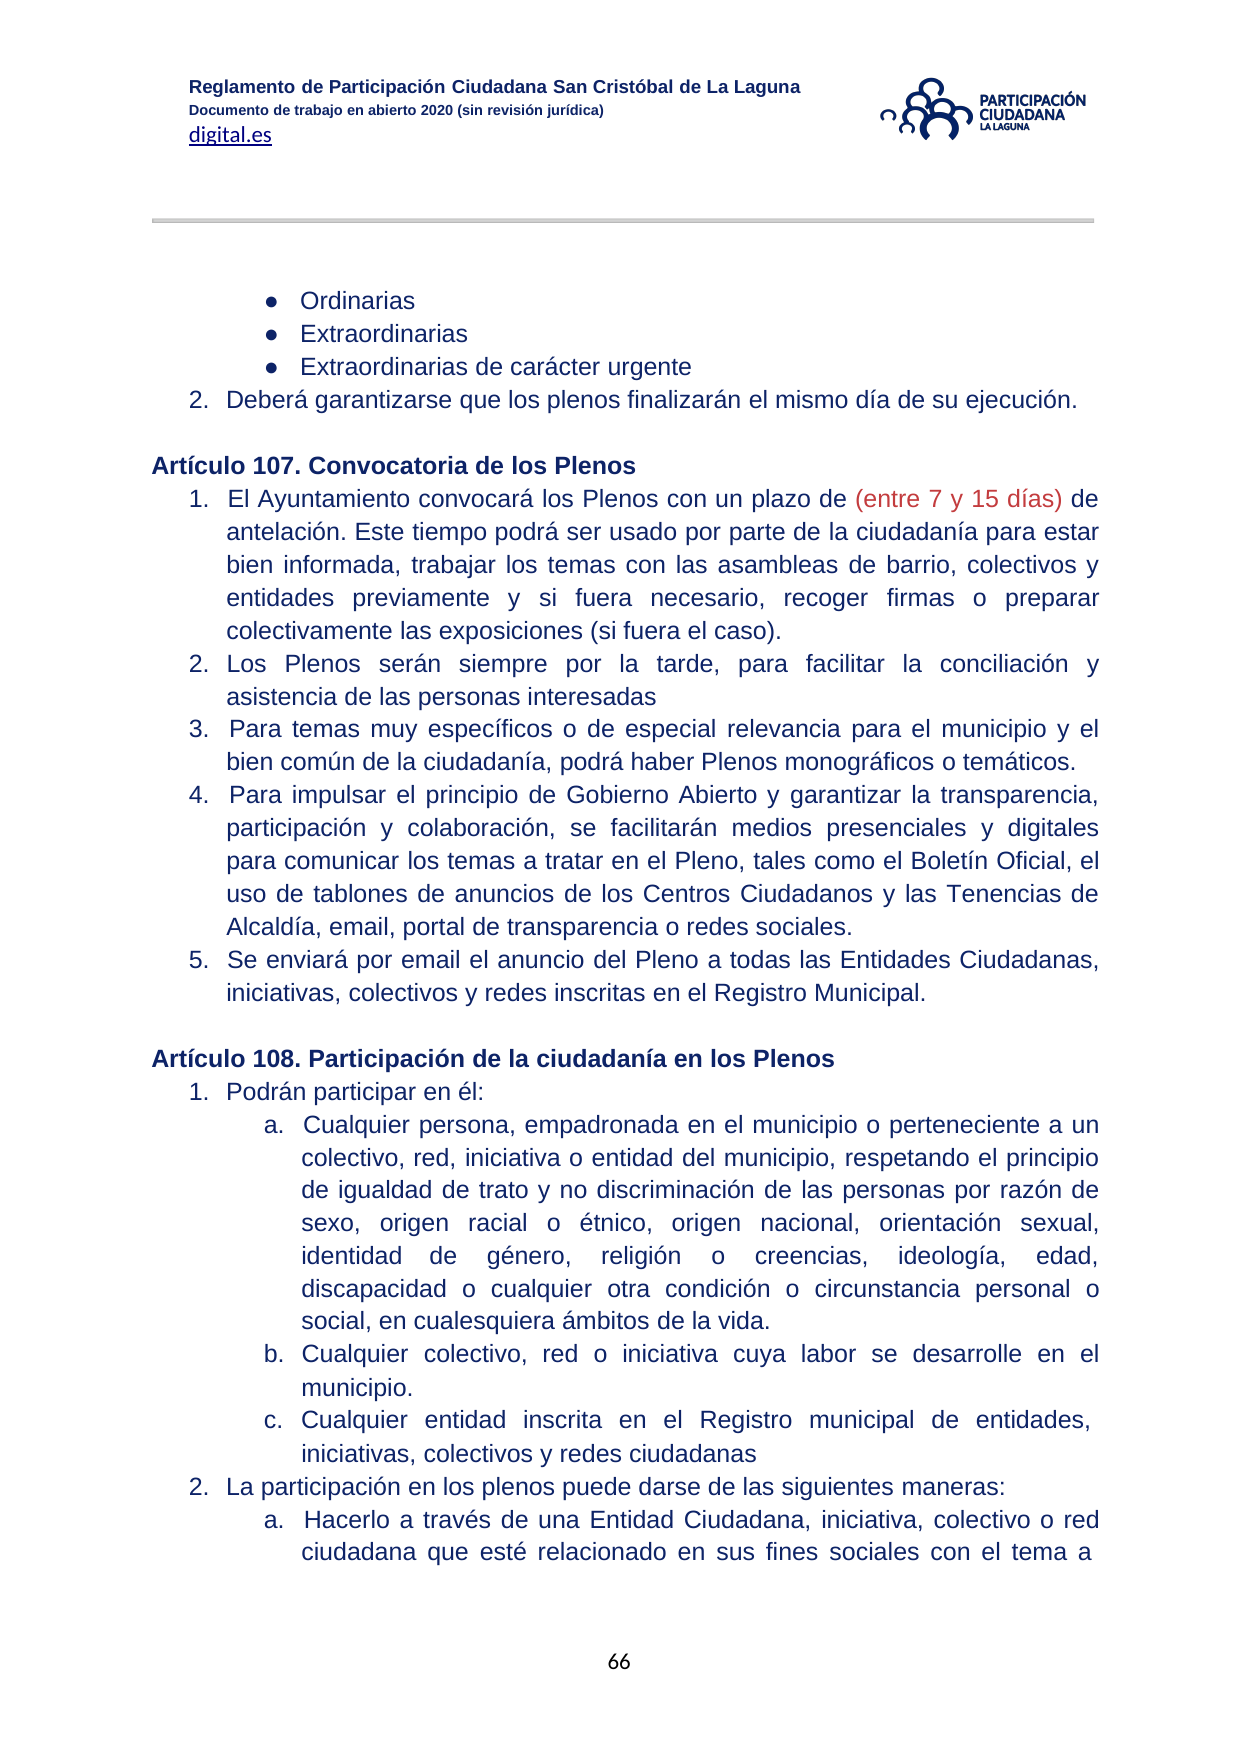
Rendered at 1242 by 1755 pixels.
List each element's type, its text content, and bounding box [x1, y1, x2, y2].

text Artículo 107. Convocatoria de los Plenos [151, 451, 1108, 479]
text 1. El Ayuntamiento convocará los Plenos con un plazo de (entre 7 y 15 días) de antelación. Este tiempo podrá ser usado por parte de la ciudadanía para estar bien informada, trabajar los temas con las asambleas de barrio, colectivos y entidades previamente y si fuera necesario, recoger firmas o preparar colectivamente las exposiciones (si fuera el caso). [188, 484, 1099, 645]
text Artículo 108. Participación de la ciudadanía en los Plenos [151, 1044, 1108, 1072]
text a. Cualquier persona, empadronada en el municipio o perteneciente a un colectivo, red, iniciativa o entidad del municipio, respetando el principio de igualdad de trato y no discriminación de las personas por razón de sexo, origen racial o étnico, origen nacional, orientación sexual, identidad de género, religión o creencias, ideología, edad, discapacidad o cualquier otra condición o circunstancia personal o social, en cualesquiera ámbitos de la vida. [263, 1110, 1099, 1335]
text 3. Para temas muy específicos o de especial relevancia para el municipio y el bien común de la ciudadanía, podrá haber Plenos monográficos o temáticos. [188, 714, 1099, 776]
text 2. Los Plenos serán siempre por la tarde, para facilitar la conciliación y asistencia de las personas interesadas [188, 649, 1099, 710]
text 2. Deberá garantizarse que los plenos finalizarán el mismo día de su ejecución. [188, 385, 1108, 413]
text 2. La participación en los plenos puede darse de las siguientes maneras: [188, 1472, 1108, 1500]
text a. Hacerlo a través de una Entidad Ciudadana, iniciativa, colectivo o red ciudadana que esté relacionado en sus fines sociales con el tema a [263, 1504, 1099, 1566]
text 4. Para impulsar el principio de Gobierno Abierto y garantizar la transparencia, participación y colaboración, se facilitarán medios presenciales y digitales para comunicar los temas a tratar en el Pleno, tales como el Boletín Oficial, el uso de tablones de anuncios de los Centros Ciudadanos y las Tenencias de Alcaldía, email, portal de transparencia o redes sociales. [188, 780, 1099, 941]
text iniciativas, colectivos y redes ciudadanas [301, 1438, 1108, 1467]
text 1. Podrán participar en él: [188, 1077, 1108, 1106]
text c. Cualquier entidad inscrita en el Registro municipal de entidades, [263, 1406, 1108, 1434]
text ● Ordinarias [263, 286, 1108, 314]
text ● Extraordinarias de carácter urgente [263, 352, 1108, 381]
text ● Extraordinarias [263, 319, 1108, 347]
text b. Cualquier colectivo, red o iniciativa cuya labor se desarrolle en el municipio. [263, 1339, 1099, 1401]
text 5. Se enviará por email el anuncio del Pleno a todas las Entidades Ciudadanas, iniciativas, colectivos y redes inscritas en el Registro Municipal. [188, 945, 1099, 1007]
